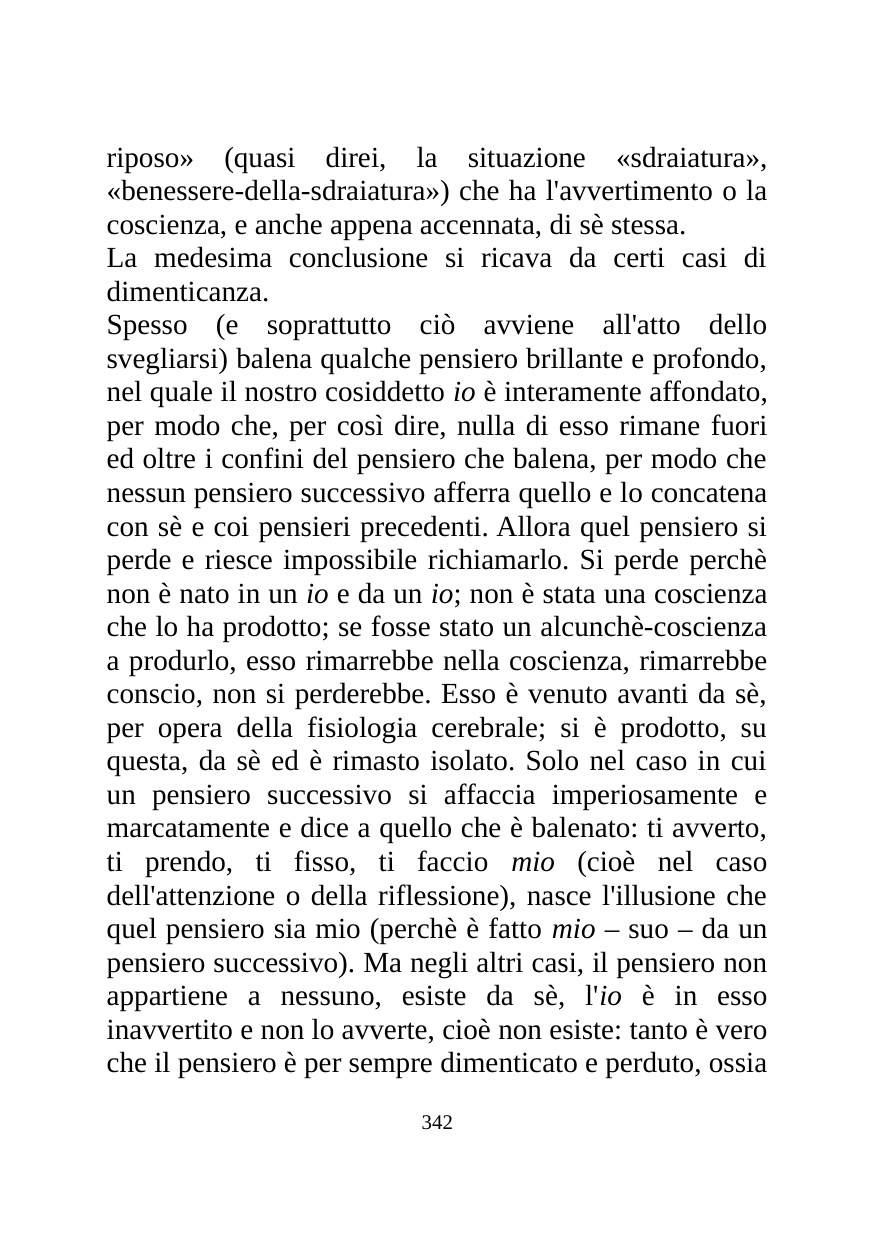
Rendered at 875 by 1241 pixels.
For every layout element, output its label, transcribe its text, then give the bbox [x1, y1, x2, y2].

text La medesima conclusione si ricava da certi casi di dimenticanza. [106, 240, 768, 307]
text riposo» (quasi direi, la situazione «sdraiatura», «benessere-della-sdraiatura») che ha l'avvertimento o la coscienza, e anche appena accennata, di sè stessa. [106, 140, 768, 240]
text Spesso (e soprattutto ciò avviene all'atto dello svegliarsi) balena qualche pensiero brillante e profondo, nel quale il nostro cosiddetto io è interamente affondato, per modo che, per così dire, nulla di esso rimane fuori ed oltre i confini del pensiero che balena, per modo che nessun pensiero successivo afferra quello e lo concatena con sè e coi pensieri precedenti. Allora quel pensiero si perde e riesce impossibile richiamarlo. Si perde perchè non è nato in un io e da un io; non è stata una coscienza che lo ha prodotto; se fosse stato un alcunchè-coscienza a produrlo, esso rimarrebbe nella coscienza, rimarrebbe conscio, non si perderebbe. Esso è venuto avanti da sè, per opera della fisiologia cerebrale; si è prodotto, su questa, da sè ed è rimasto isolato. Solo nel caso in cui un pensiero successivo si affaccia imperiosamente e marcatamente e dice a quello che è balenato: ti avverto, ti prendo, ti fisso, ti faccio mio (cioè nel caso dell'attenzione o della riflessione), nasce l'illusione che quel pensiero sia mio (perchè è fatto mio – suo – da un pensiero successivo). Ma negli altri casi, il pensiero non appartiene a nessuno, esiste da sè, l'io è in esso inavvertito e non lo avverte, cioè non esiste: tanto è vero che il pensiero è per sempre dimenticato e perduto, ossia [106, 307, 768, 1079]
